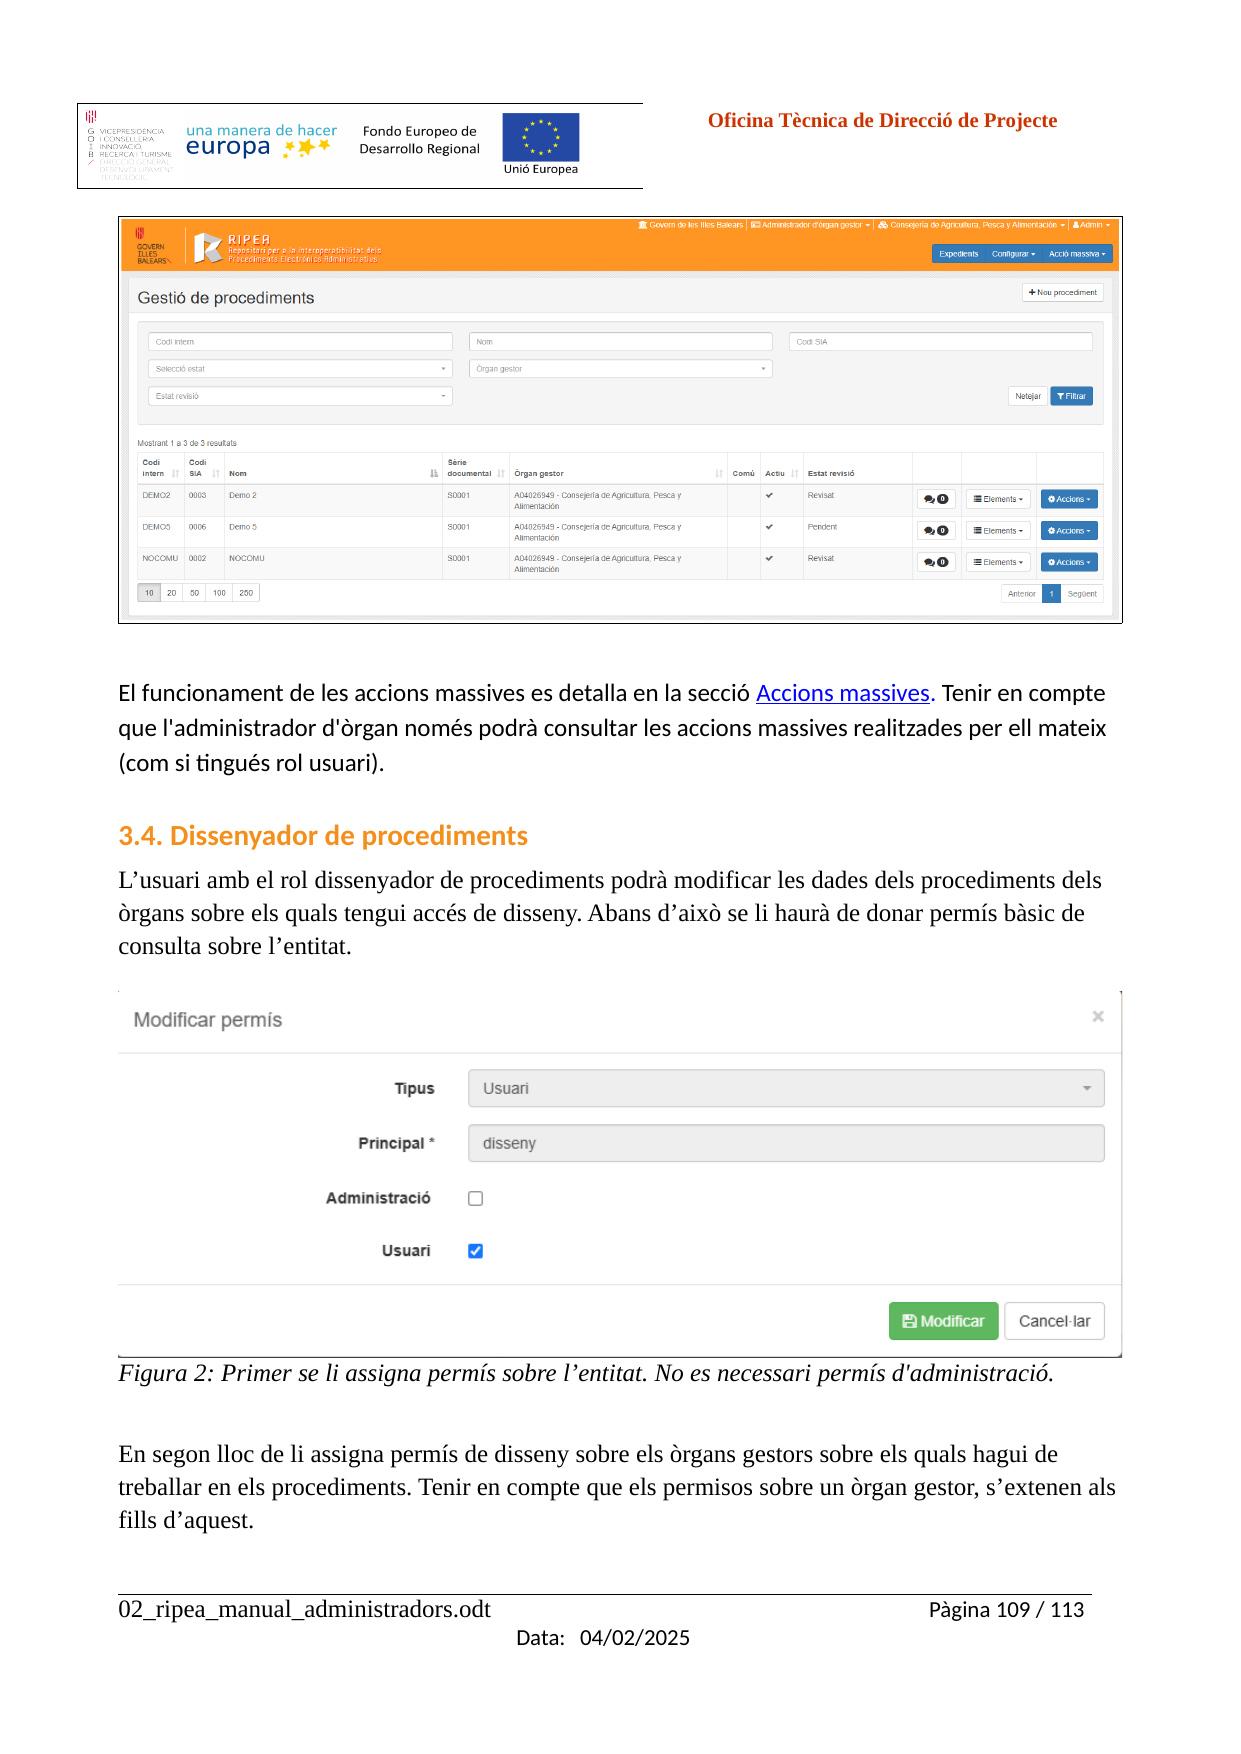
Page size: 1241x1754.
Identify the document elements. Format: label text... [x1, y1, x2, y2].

text En segon lloc de li assigna permís de disseny sobre els òrgans gestors sobre els quals hagui de treballar en els procediments. Tenir en compte que els permisos sobre un òrgan gestor, s’extenen als fills d’aquest. [118, 1439, 1122, 1533]
text L’usuari amb el rol dissenyador de procediments podrà modificar les dades dels procediments dels òrgans sobre els quals tengui accés de disseny. Abans d’això se li haurà de donar permís bàsic de consulta sobre l’entitat. [118, 865, 1122, 960]
text El funcionament de les accions massives es detalla en la secció Accions massives. Tenir en compte que l'administrador d'òrgan només podrà consultar les accions massives realitzades per ell mateix (com si tingués rol usuari). [118, 677, 1122, 777]
picture [118, 991, 1123, 1358]
picture [82, 108, 178, 182]
subtitle 3.4. Dissenyador de procediments [118, 817, 1122, 853]
picture [121, 219, 1119, 620]
picture [184, 108, 585, 182]
text Figura 2: Primer se li assigna permís sobre l’entitat. No es necessari permís d'administració. [118, 1358, 1122, 1387]
